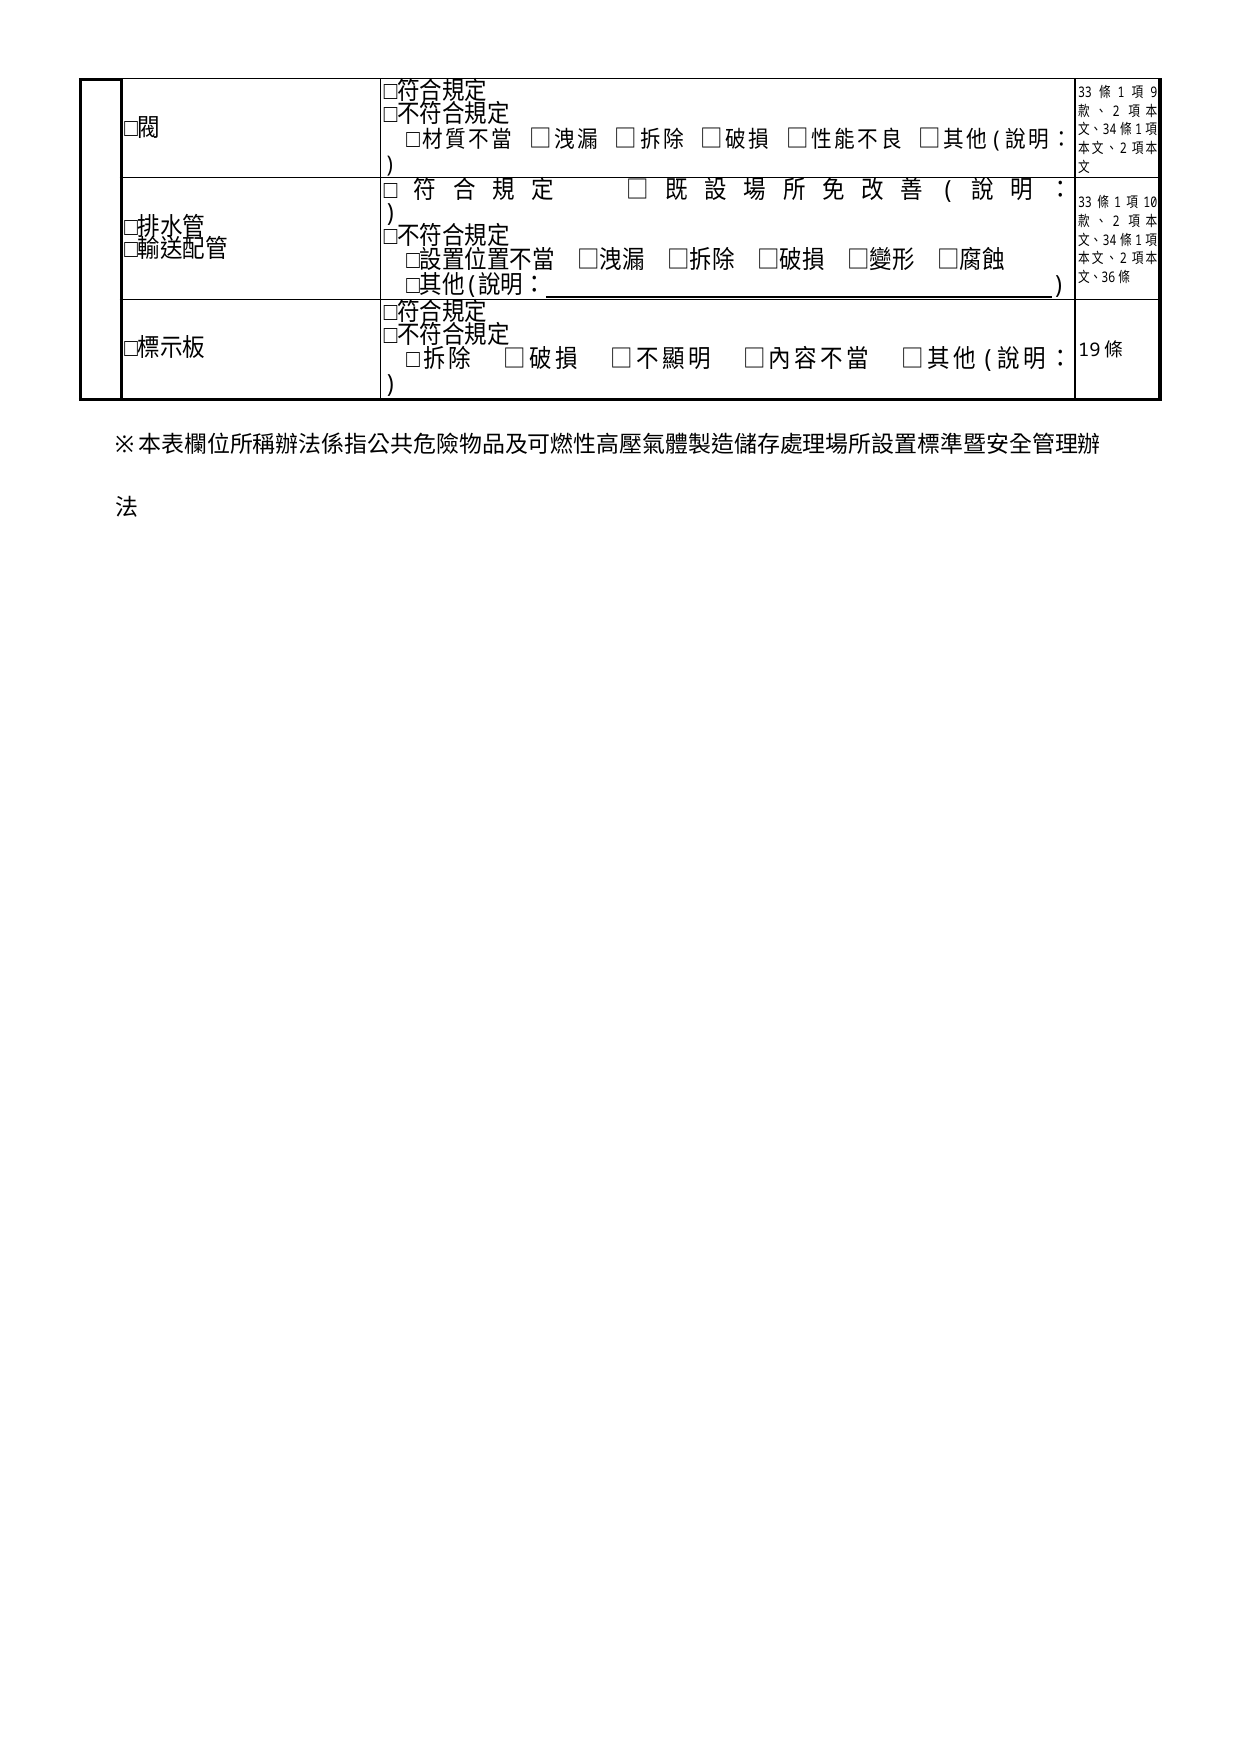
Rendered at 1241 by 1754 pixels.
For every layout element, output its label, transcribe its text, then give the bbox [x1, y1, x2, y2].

table_cell 19條 [1076, 300, 1158, 398]
table_cell □符合規定 □不符合規定 □材質不當 □洩漏 □拆除 □破損 □性能不良 □其他(說明： ) [381, 79, 1074, 177]
text ※本表欄位所稱辦法係指公共危險物品及可燃性高壓氣體製造儲存處理場所設置標準暨安全管理辦法 [83, 401, 1122, 526]
table_cell □標示板 [123, 300, 380, 398]
table_cell □符合規定 □既設場所免改善(說明： ) □不符合規定 □設置位置不當 □洩漏 □拆除 □破損 □變形 □腐蝕 □其他(說明： ) [381, 178, 1074, 299]
table_cell 33條1項9款、2項本文、34條1項本文、2項本文 [1076, 79, 1158, 177]
table_cell □符合規定 □不符合規定 □拆除 □破損 □不顯明 □內容不當 □其他(說明： ) [381, 300, 1074, 398]
table_cell □排水管 □輸送配管 [123, 178, 380, 299]
table_cell □閥 [123, 79, 380, 177]
table_cell [82, 81, 120, 398]
table_cell 33條1項10款、2項本文、34條1項本文、2項本文、36條 [1076, 178, 1158, 299]
